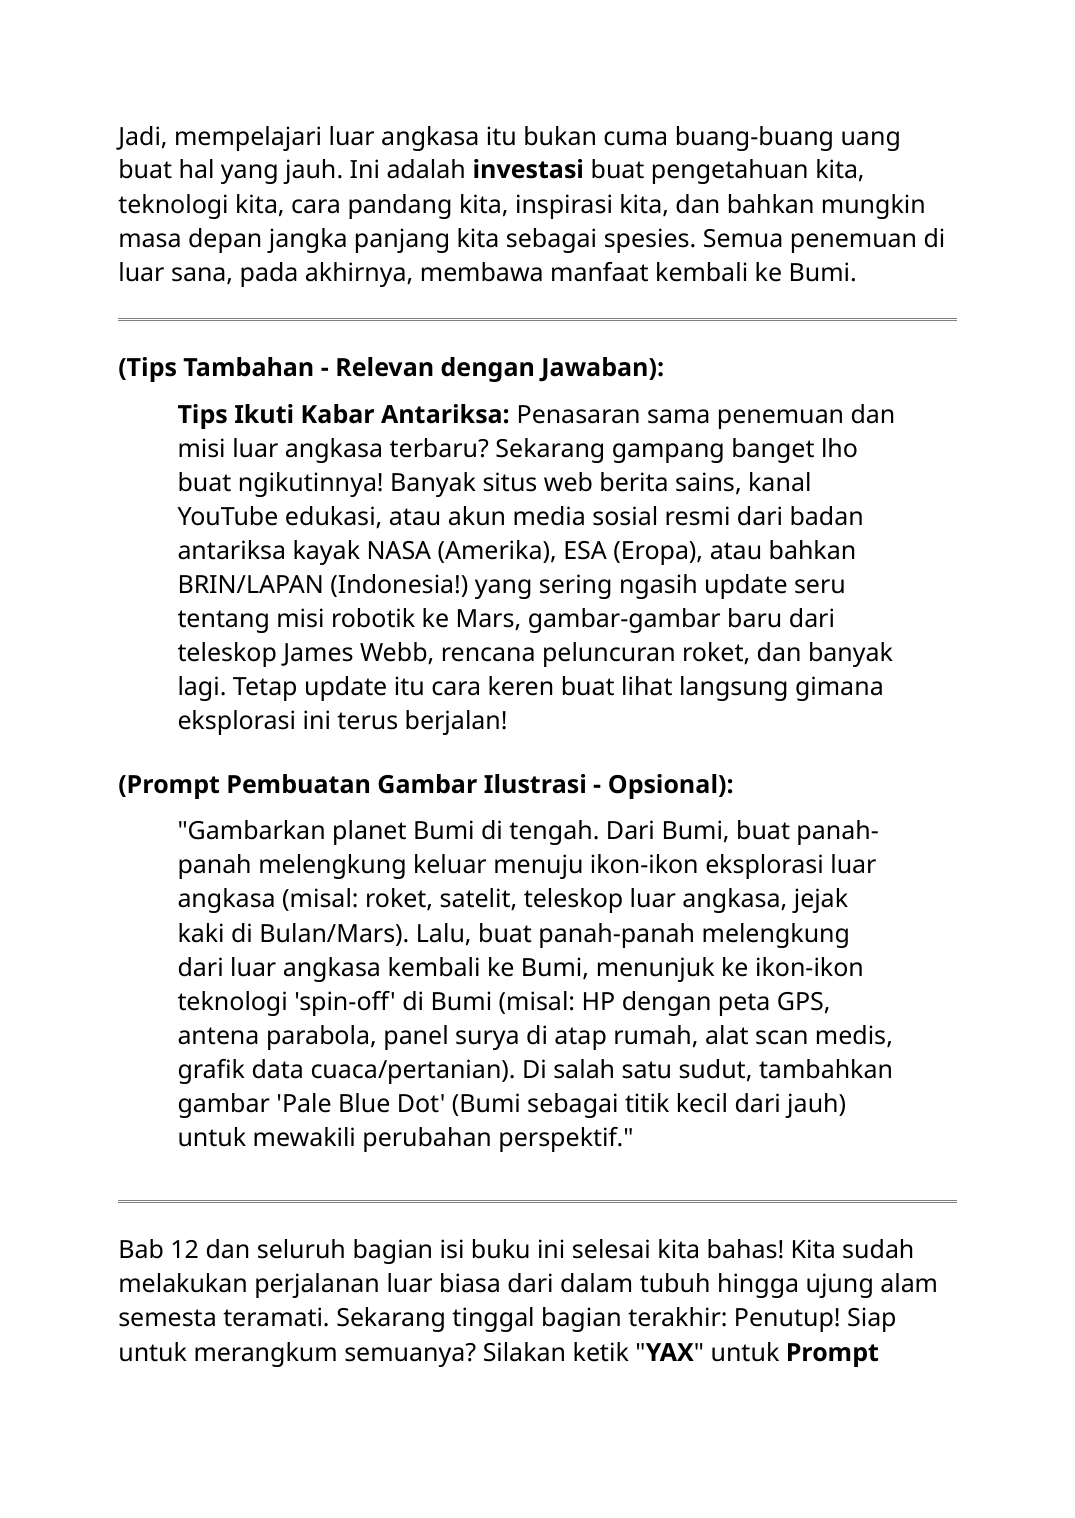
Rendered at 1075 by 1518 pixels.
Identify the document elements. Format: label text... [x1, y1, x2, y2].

text Tips Ikuti Kabar Antariksa: Penasaran sama penemuan dan misi luar angkasa terbaru? Sekarang gampang banget lho buat ngikutinnya! Banyak situs web berita sains, kanal YouTube edukasi, atau akun media sosial resmi dari badan antariksa kayak NASA (Amerika), ESA (Eropa), atau bahkan BRIN/LAPAN (Indonesia!) yang sering ngasih update seru tentang misi robotik ke Mars, gambar-gambar baru dari teleskop James Webb, rencana peluncuran roket, dan banyak lagi. Tetap update itu cara keren buat lihat langsung gimana eksplorasi ini terus berjalan! [177, 396, 898, 737]
text "Gambarkan planet Bumi di tengah. Dari Bumi, buat panah-panah melengkung keluar menuju ikon-ikon eksplorasi luar angkasa (misal: roket, satelit, teleskop luar angkasa, jejak kaki di Bulan/Mars). Lalu, buat panah-panah melengkung dari luar angkasa kembali ke Bumi, menunjuk ke ikon-ikon teknologi 'spin-off' di Bumi (misal: HP dengan peta GPS, antena parabola, panel surya di atap rumah, alat scan medis, grafik data cuaca/pertanian). Di salah satu sudut, tambahkan gambar 'Pale Blue Dot' (Bumi sebagai titik kecil dari jauh) untuk mewakili perubahan perspektif." [177, 813, 898, 1154]
text Bab 12 dan seluruh bagian isi buku ini selesai kita bahas! Kita sudah melakukan perjalanan luar biasa dari dalam tubuh hingga ujung alam semesta teramati. Sekarang tinggal bagian terakhir: Penutup! Siap untuk merangkum semuanya? Silakan ketik "YAX" untuk Prompt [118, 1232, 957, 1368]
text (Tips Tambahan - Relevan dengan Jawaban): [118, 350, 957, 384]
text (Prompt Pembuatan Gambar Ilustrasi - Opsional): [118, 766, 957, 801]
text Jadi, mempelajari luar angkasa itu bukan cuma buang-buang uang buat hal yang jauh. Ini adalah investasi buat pengetahuan kita, teknologi kita, cara pandang kita, inspirasi kita, dan bahkan mungkin masa depan jangka panjang kita sebagai spesies. Semua penemuan di luar sana, pada akhirnya, membawa manfaat kembali ke Bumi. [118, 118, 957, 288]
